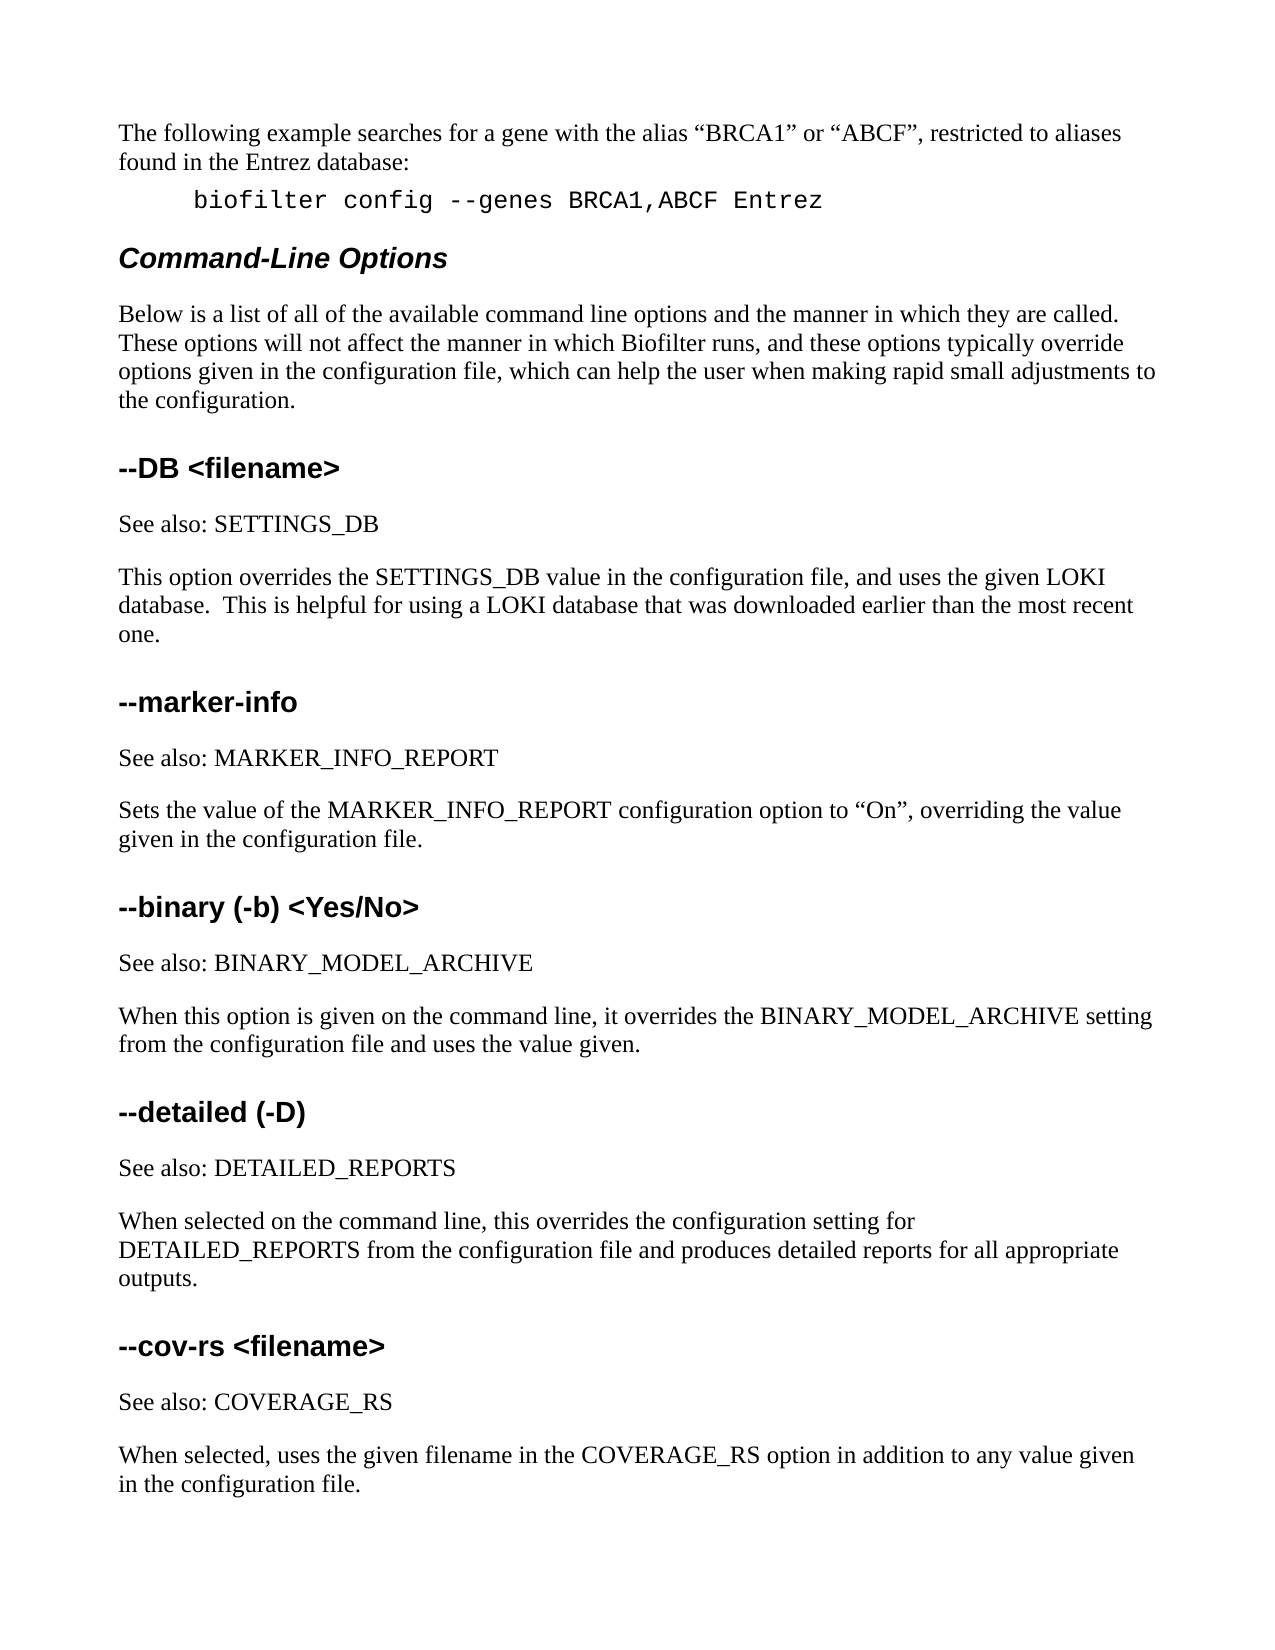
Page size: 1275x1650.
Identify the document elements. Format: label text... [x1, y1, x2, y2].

text Below is a list of all of the available command line options and the manner in which they are called. These options will not affect the manner in which Biofilter runs, and these options typically override options given in the configuration file, which can help the user when making rapid small adjustments to the configuration. [118, 299, 1157, 414]
subtitle --detailed (-D) [118, 1095, 1157, 1129]
subtitle Command-Line Options [118, 241, 1157, 274]
text The following example searches for a gene with the alias “BRCA1” or “ABCF”, restricted to aliases found in the Entrez database: [118, 118, 1157, 176]
text When selected on the command line, this overrides the configuration setting for DETAILED_REPORTS from the configuration file and produces detailed reports for all appropriate outputs. [118, 1206, 1157, 1292]
text See also: SETTINGS_DB [118, 509, 1157, 538]
text See also: DETAILED_REPORTS [118, 1153, 1157, 1182]
subtitle --cov-rs <filename> [118, 1329, 1157, 1363]
subtitle --marker-info [118, 685, 1157, 718]
text biofilter config --genes BRCA1,ABCF Entrez [193, 188, 1082, 216]
text See also: BINARY_MODEL_ARCHIVE [118, 948, 1157, 977]
text When selected, uses the given filename in the COVERAGE_RS option in addition to any value given in the configuration file. [118, 1440, 1157, 1497]
subtitle --DB <filename> [118, 451, 1157, 484]
subtitle --binary (-b) <Yes/No> [118, 890, 1157, 924]
text This option overrides the SETTINGS_DB value in the configuration file, and uses the given LOKI database. This is helpful for using a LOKI database that was downloaded earlier than the most recent one. [118, 562, 1157, 648]
text Sets the value of the MARKER_INFO_REPORT configuration option to “On”, overriding the value given in the configuration file. [118, 796, 1157, 853]
text See also: MARKER_INFO_REPORT [118, 743, 1157, 772]
text See also: COVERAGE_RS [118, 1387, 1157, 1416]
text When this option is given on the command line, it overrides the BINARY_MODEL_ARCHIVE setting from the configuration file and uses the value given. [118, 1001, 1157, 1058]
